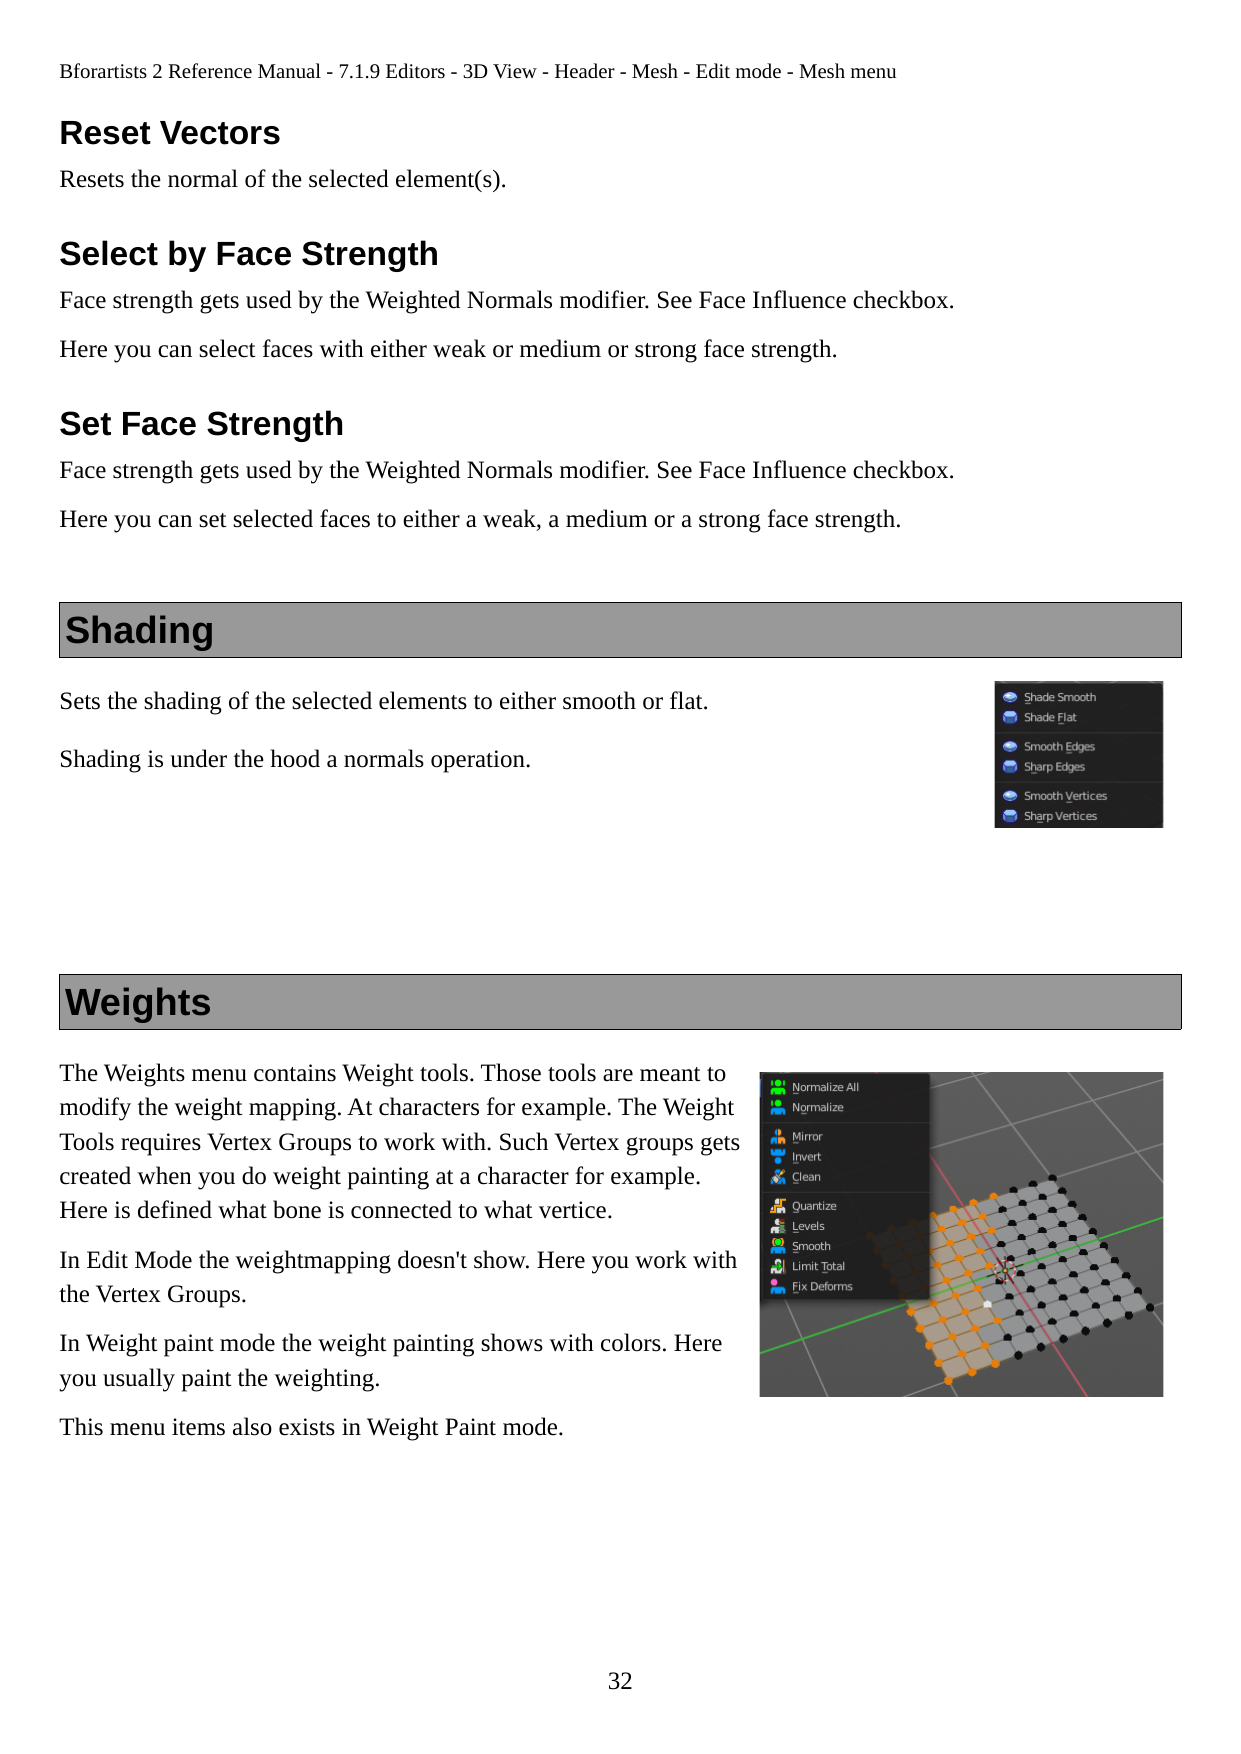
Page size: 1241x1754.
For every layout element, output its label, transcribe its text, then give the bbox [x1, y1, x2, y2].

text In Weight paint mode the weight painting shows with colors. Here you usually paint the weighting. [59, 1328, 759, 1391]
text In Edit Mode the weightmapping doesn't show. Here you work with the Vertex Groups. [59, 1245, 759, 1308]
picture [994, 681, 1164, 828]
subtitle Set Face Strength [59, 404, 1181, 442]
text Here you can select faces with either weak or medium or strong face strength. [59, 334, 1181, 363]
text Sets the shading of the selected elements to either smooth or flat. [59, 686, 994, 715]
text This menu items also exists in Weight Paint mode. [59, 1412, 1181, 1441]
text Here you can set selected faces to either a weak, a medium or a strong face strength. [59, 504, 1181, 533]
text The Weights menu contains Weight tools. Those tools are meant to modify the weight mapping. At characters for example. The Weight Tools requires Vertex Groups to work with. Such Vertex groups gets created when you do weight painting at a character for example. Here is defined what bone is connected to what vertice. [59, 1058, 1181, 1224]
subtitle Reset Vectors [59, 113, 1181, 151]
table_header Weights [60, 975, 1181, 1029]
picture [759, 1072, 1164, 1397]
table_header Shading [60, 603, 1181, 657]
text Shading is under the hood a normals operation. [59, 744, 994, 772]
text Face strength gets used by the Weighted Normals modifier. See Face Influence checkbox. [59, 285, 1181, 313]
text Resets the normal of the selected element(s). [59, 164, 1181, 192]
text Face strength gets used by the Weighted Normals modifier. See Face Influence checkbox. [59, 455, 1181, 484]
subtitle Select by Face Strength [59, 234, 1181, 272]
